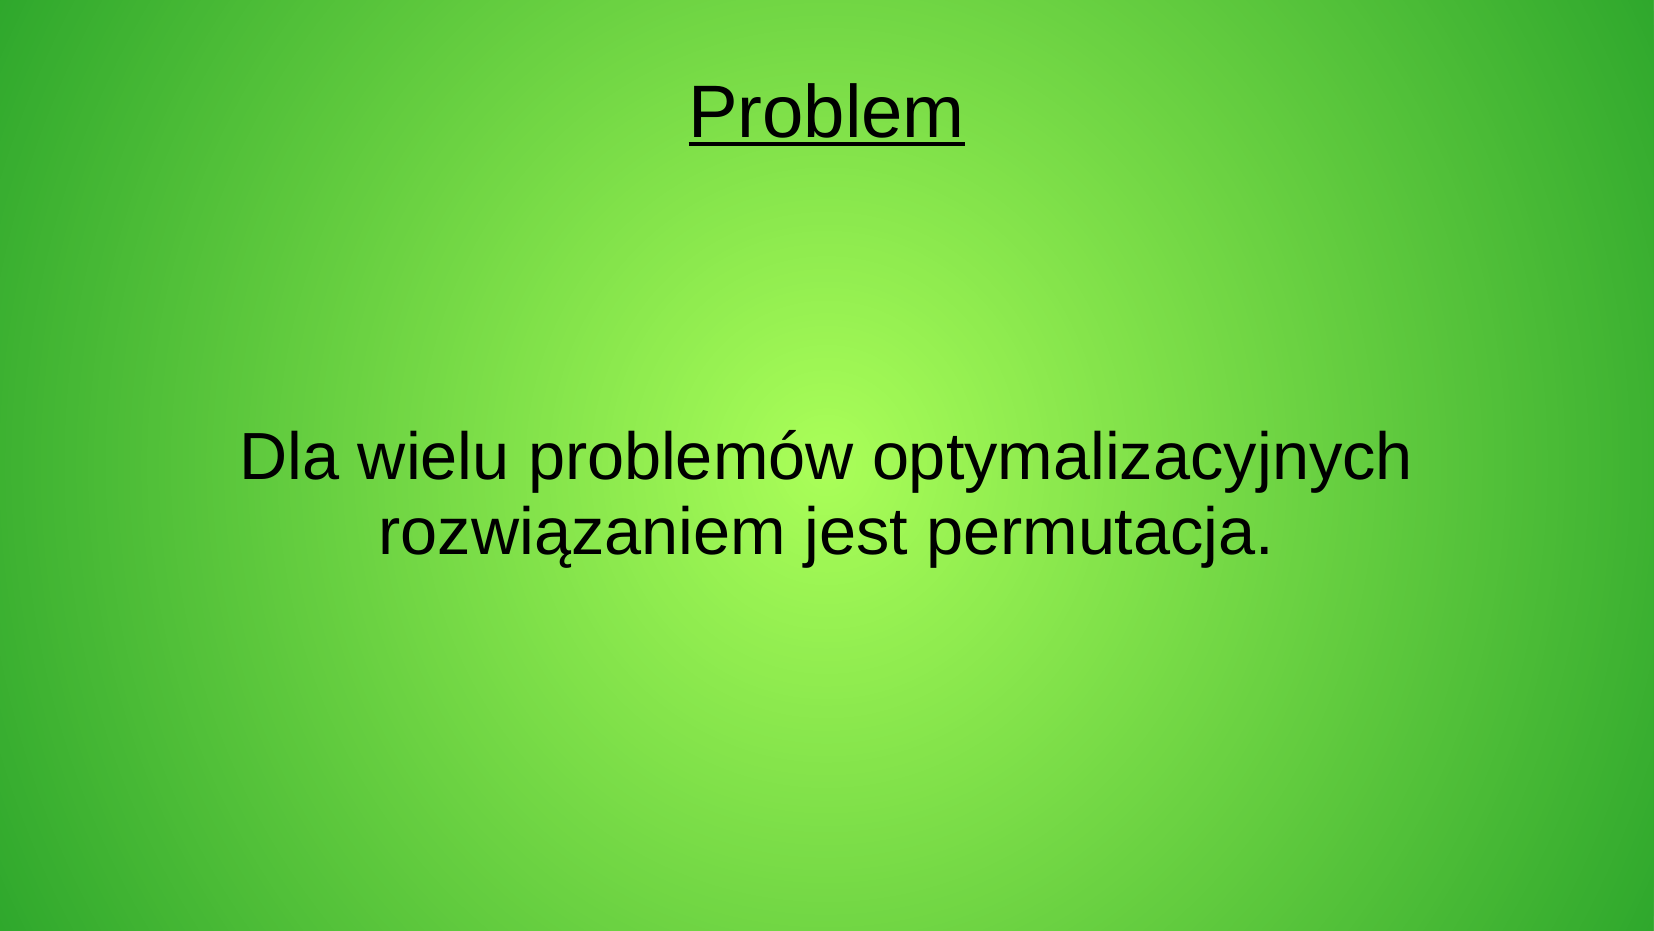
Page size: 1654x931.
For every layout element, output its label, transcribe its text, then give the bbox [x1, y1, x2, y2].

subtitle Dla wielu problemów optymalizacyjnych rozwiązaniem jest permutacja. [82, 224, 1571, 764]
title Problem [82, 35, 1571, 189]
